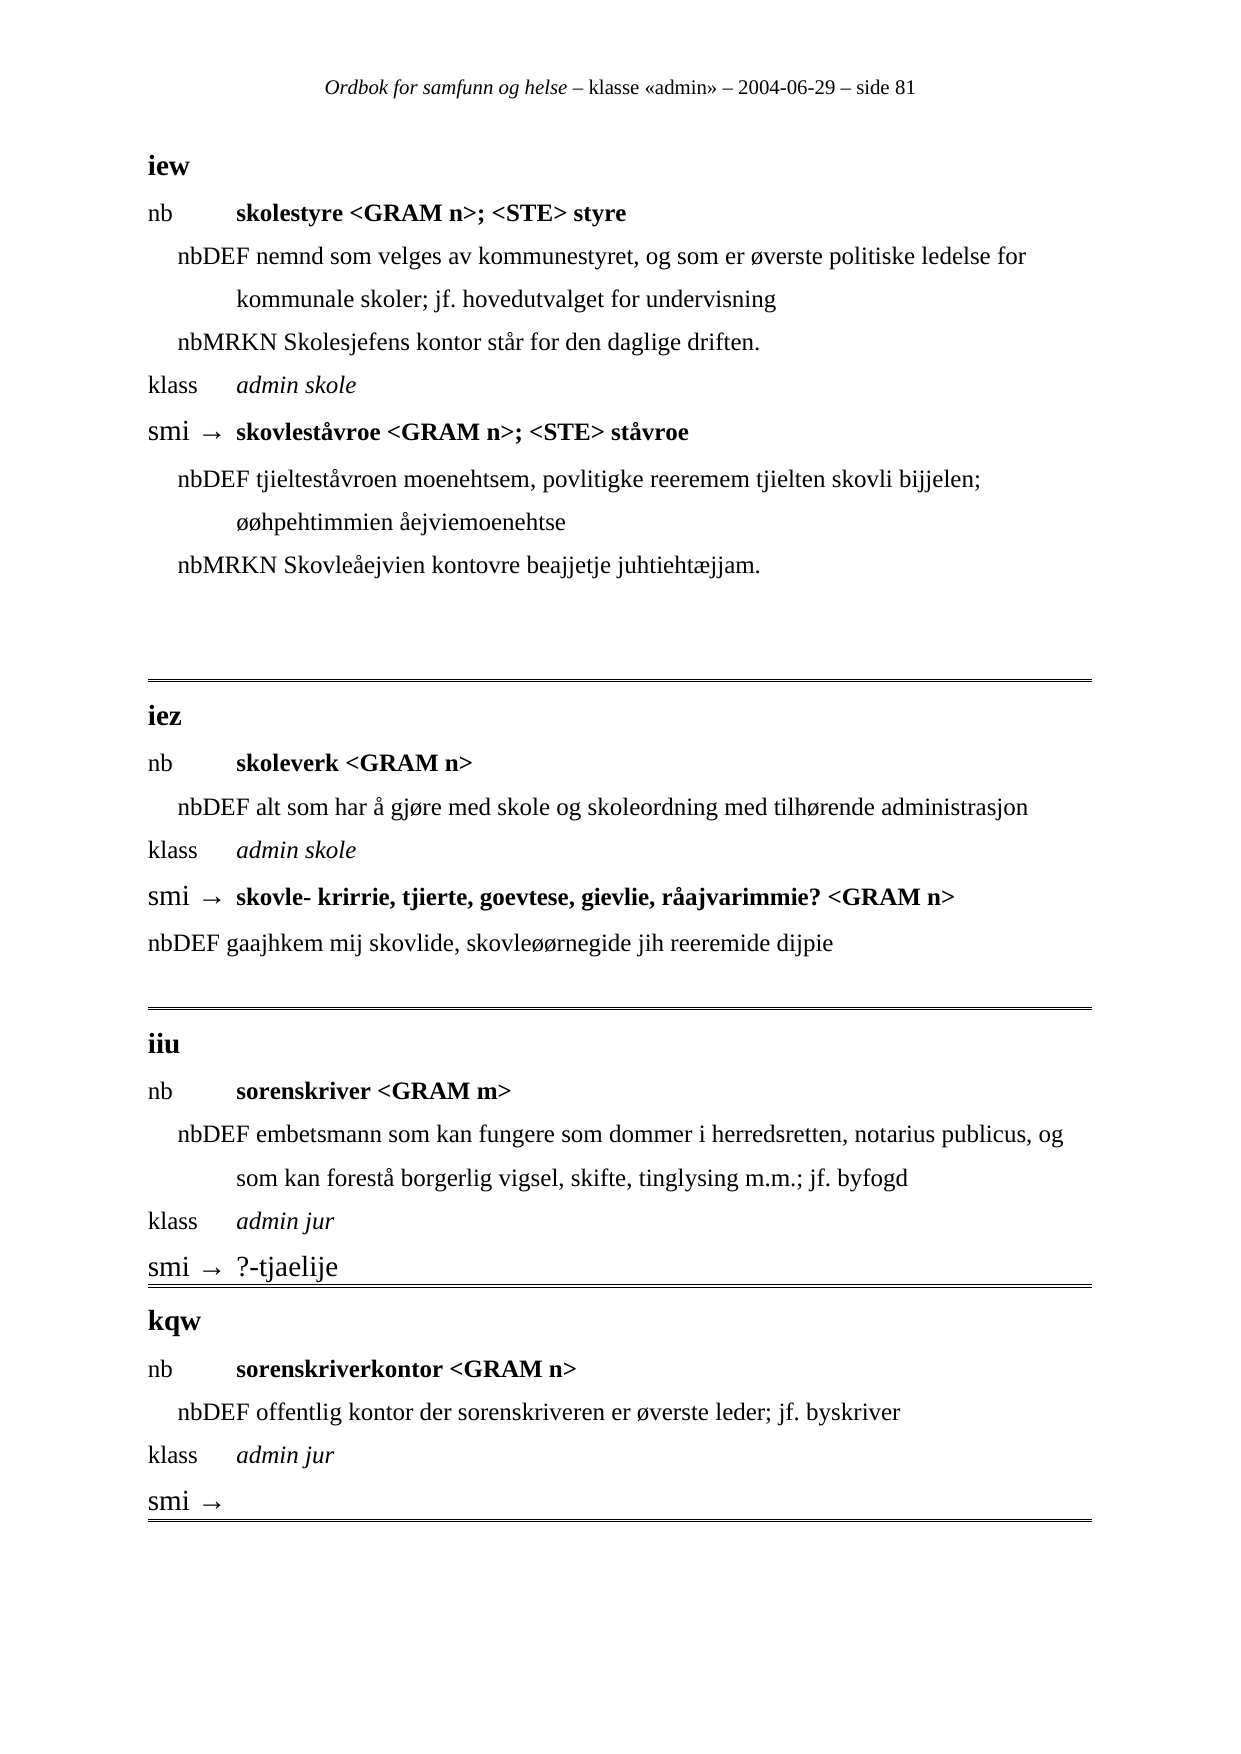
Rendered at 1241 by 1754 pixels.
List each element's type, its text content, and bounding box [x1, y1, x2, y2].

text smi → ?-tjaelije [148, 1249, 1092, 1284]
text iez [148, 698, 1092, 732]
text klass admin jur [148, 1206, 1092, 1234]
text nb skoleverk <GRAM n> [148, 748, 1092, 777]
text nbMRKN Skolesjefens kontor står for den daglige driften. [177, 327, 1092, 356]
text iew [148, 148, 1092, 181]
text kqw [148, 1303, 1092, 1337]
text klass admin skole [148, 835, 1092, 863]
text klass admin jur [148, 1440, 1092, 1469]
text nbDEF nemnd som velges av kommunestyret, og som er øverste politiske ledelse for kommunale skoler; jf. hovedutvalget for undervisning [177, 241, 1092, 313]
text nbDEF offentlig kontor der sorenskriveren er øverste leder; jf. byskriver [177, 1397, 1092, 1426]
text iiu [148, 1026, 1092, 1059]
text nbDEF alt som har å gjøre med skole og skoleordning med tilhørende administrasjon [177, 792, 1092, 820]
text nbMRKN Skovleåejvien kontovre beajjetje juhtiehtæjjam. [177, 550, 1092, 579]
text nbDEF embetsmann som kan fungere som dommer i herredsretten, notarius publicus, og som kan forestå borgerlig vigsel, skifte, tinglysing m.m.; jf. byfogd [177, 1119, 1092, 1191]
text nbDEF tjielteståvroen moenehtsem, povlitigke reeremem tjielten skovli bijjelen; øøhpehtimmien åejviemoenehtse [177, 464, 1092, 536]
text nb sorenskriverkontor <GRAM n> [148, 1354, 1092, 1383]
text klass admin skole [148, 370, 1092, 399]
text nbDEF gaajhkem mij skovlide, skovleøørnegide jih reeremide dijpie [148, 928, 1092, 957]
text smi → [148, 1483, 1092, 1519]
text smi → skovleståvroe <GRAM n>; <STE> ståvroe [148, 413, 1092, 447]
text smi → skovle- krirrie, tjierte, goevtese, gievlie, råajvarimmie? <GRAM n> [148, 878, 1092, 911]
text nb sorenskriver <GRAM m> [148, 1076, 1092, 1105]
text nb skolestyre <GRAM n>; <STE> styre [148, 198, 1092, 227]
